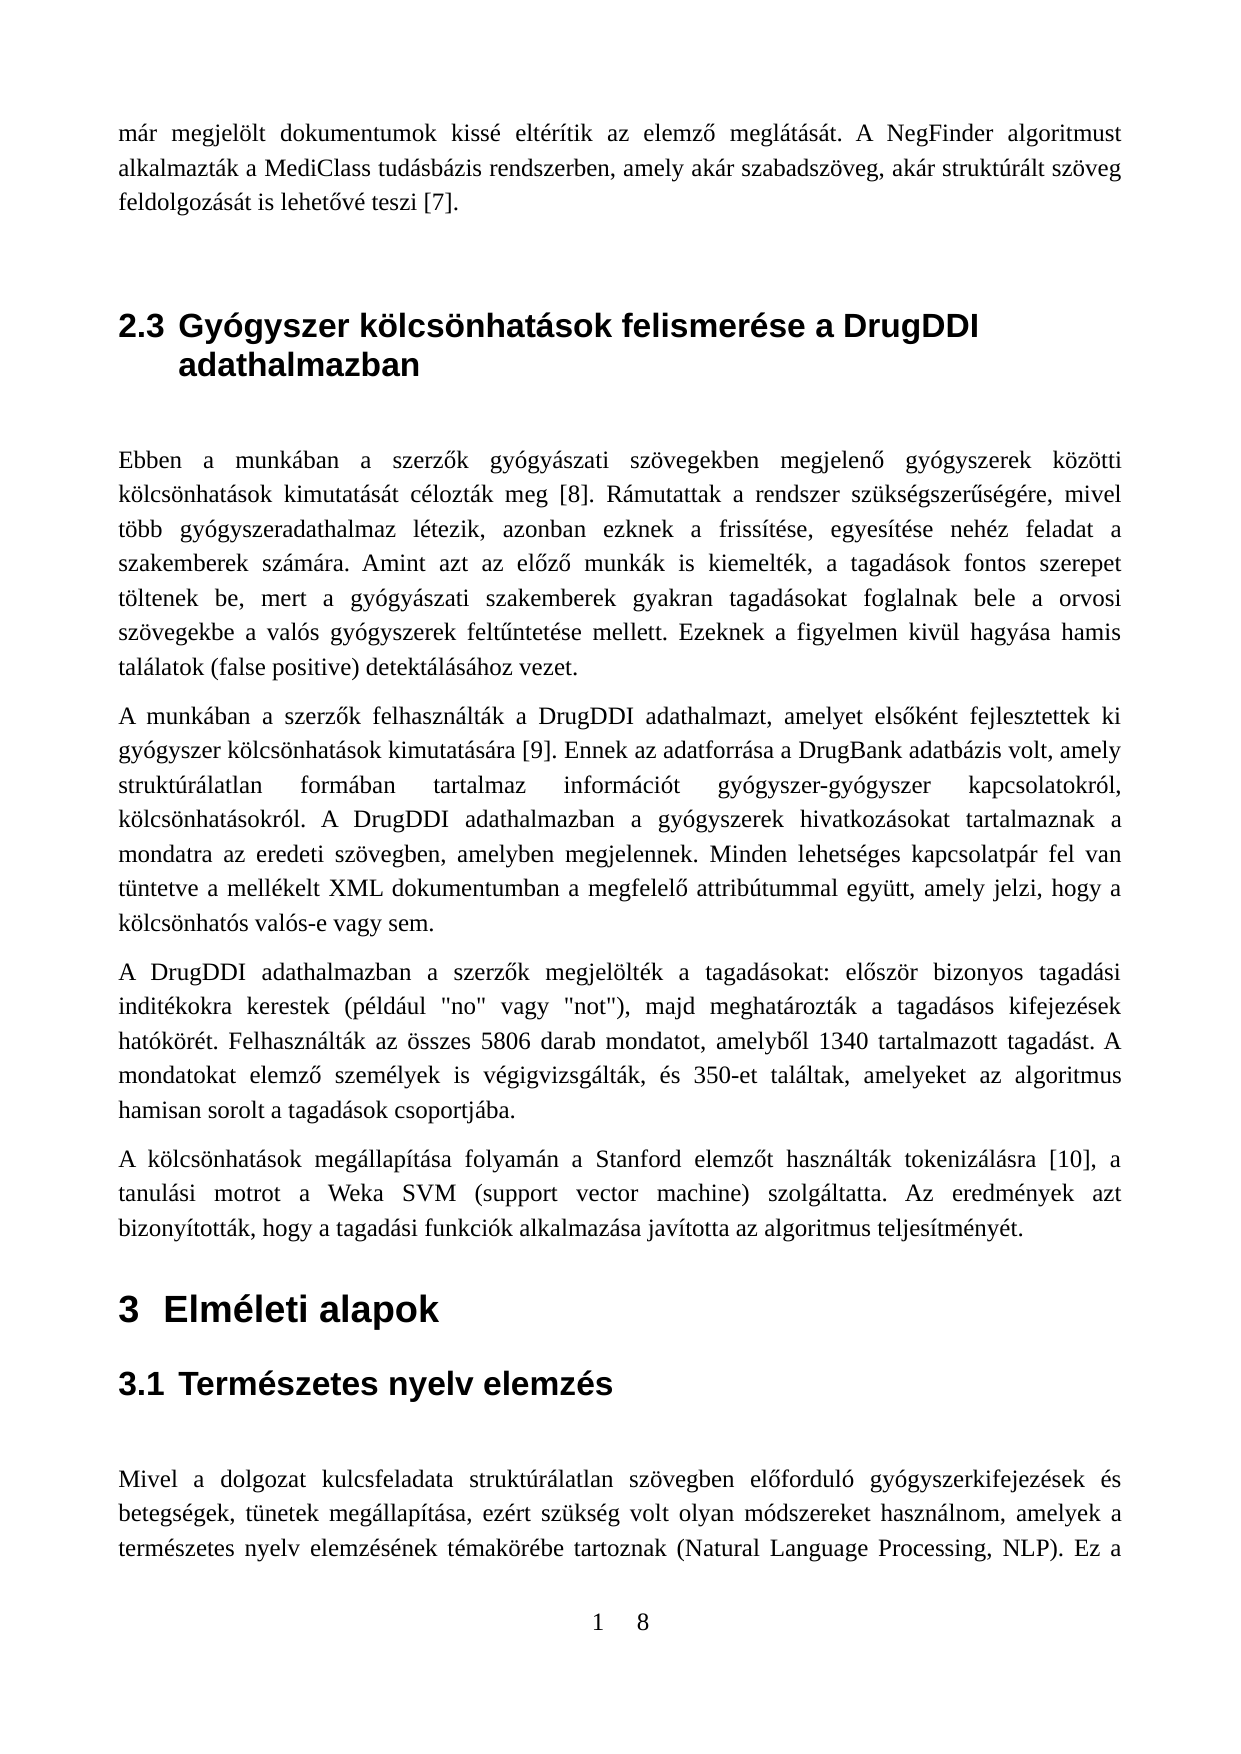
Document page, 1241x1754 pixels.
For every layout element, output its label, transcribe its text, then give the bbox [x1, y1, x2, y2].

subtitle A kölcsönhatások megállapítása folyamán a Stanford elemzőt használták tokenizálásra [10], a tanulási motrot a Weka SVM (support vector machine) szolgáltatta. Az eredmények azt bizonyították, hogy a tagadási funkciók alkalmazása javította az algoritmus teljesítményét. [118, 1144, 1122, 1241]
subtitle Gyógyszer kölcsönhatások felismerése a DrugDDI adathalmazban [118, 306, 1122, 383]
subtitle A DrugDDI adathalmazban a szerzők megjelölték a tagadásokat: először bizonyos tagadási inditékokra kerestek (például "no" vagy "not"), majd meghatározták a tagadásos kifejezések hatókörét. Felhasználták az összes 5806 darab mondatot, amelyből 1340 tartalmazott tagadást. A mondatokat elemző személyek is végigvizsgálták, és 350-et találtak, amelyeket az algoritmus hamisan sorolt a tagadások csoportjába. [118, 957, 1122, 1123]
subtitle már megjelölt dokumentumok kissé eltérítik az elemző meglátását. A NegFinder algoritmust alkalmazták a MediClass tudásbázis rendszerben, amely akár szabadszöveg, akár struktúrált szöveg feldolgozását is lehetővé teszi [7]. [118, 118, 1122, 216]
subtitle A munkában a szerzők felhasználták a DrugDDI adathalmazt, amelyet elsőként fejlesztettek ki gyógyszer kölcsönhatások kimutatására [9]. Ennek az adatforrása a DrugBank adatbázis volt, amely struktúrálatlan formában tartalmaz információt gyógyszer-gyógyszer kapcsolatokról, kölcsönhatásokról. A DrugDDI adathalmazban a gyógyszerek hivatkozásokat tartalmaznak a mondatra az eredeti szövegben, amelyben megjelennek. Minden lehetséges kapcsolatpár fel van tüntetve a mellékelt XML dokumentumban a megfelelő attribútummal együtt, amely jelzi, hogy a kölcsönhatós valós-e vagy sem. [118, 701, 1122, 936]
subtitle Mivel a dolgozat kulcsfeladata struktúrálatlan szövegben előforduló gyógyszerkifejezések és betegségek, tünetek megállapítása, ezért szükség volt olyan módszereket használnom, amelyek a természetes nyelv elemzésének témakörébe tartoznak (Natural Language Processing, NLP). Ez a [118, 1464, 1122, 1562]
subtitle Ebben a munkában a szerzők gyógyászati szövegekben megjelenő gyógyszerek közötti kölcsönhatások kimutatását célozták meg [8]. Rámutattak a rendszer szükségszerűségére, mivel több gyógyszeradathalmaz létezik, azonban ezknek a frissítése, egyesítése nehéz feladat a szakemberek számára. Amint azt az előző munkák is kiemelték, a tagadások fontos szerepet töltenek be, mert a gyógyászati szakemberek gyakran tagadásokat foglalnak bele a orvosi szövegekbe a valós gyógyszerek feltűntetése mellett. Ezeknek a figyelmen kivül hagyása hamis találatok (false positive) detektálásához vezet. [118, 445, 1122, 681]
subtitle Természetes nyelv elemzés [118, 1364, 1122, 1402]
subtitle Elméleti alapok [118, 1287, 1122, 1330]
